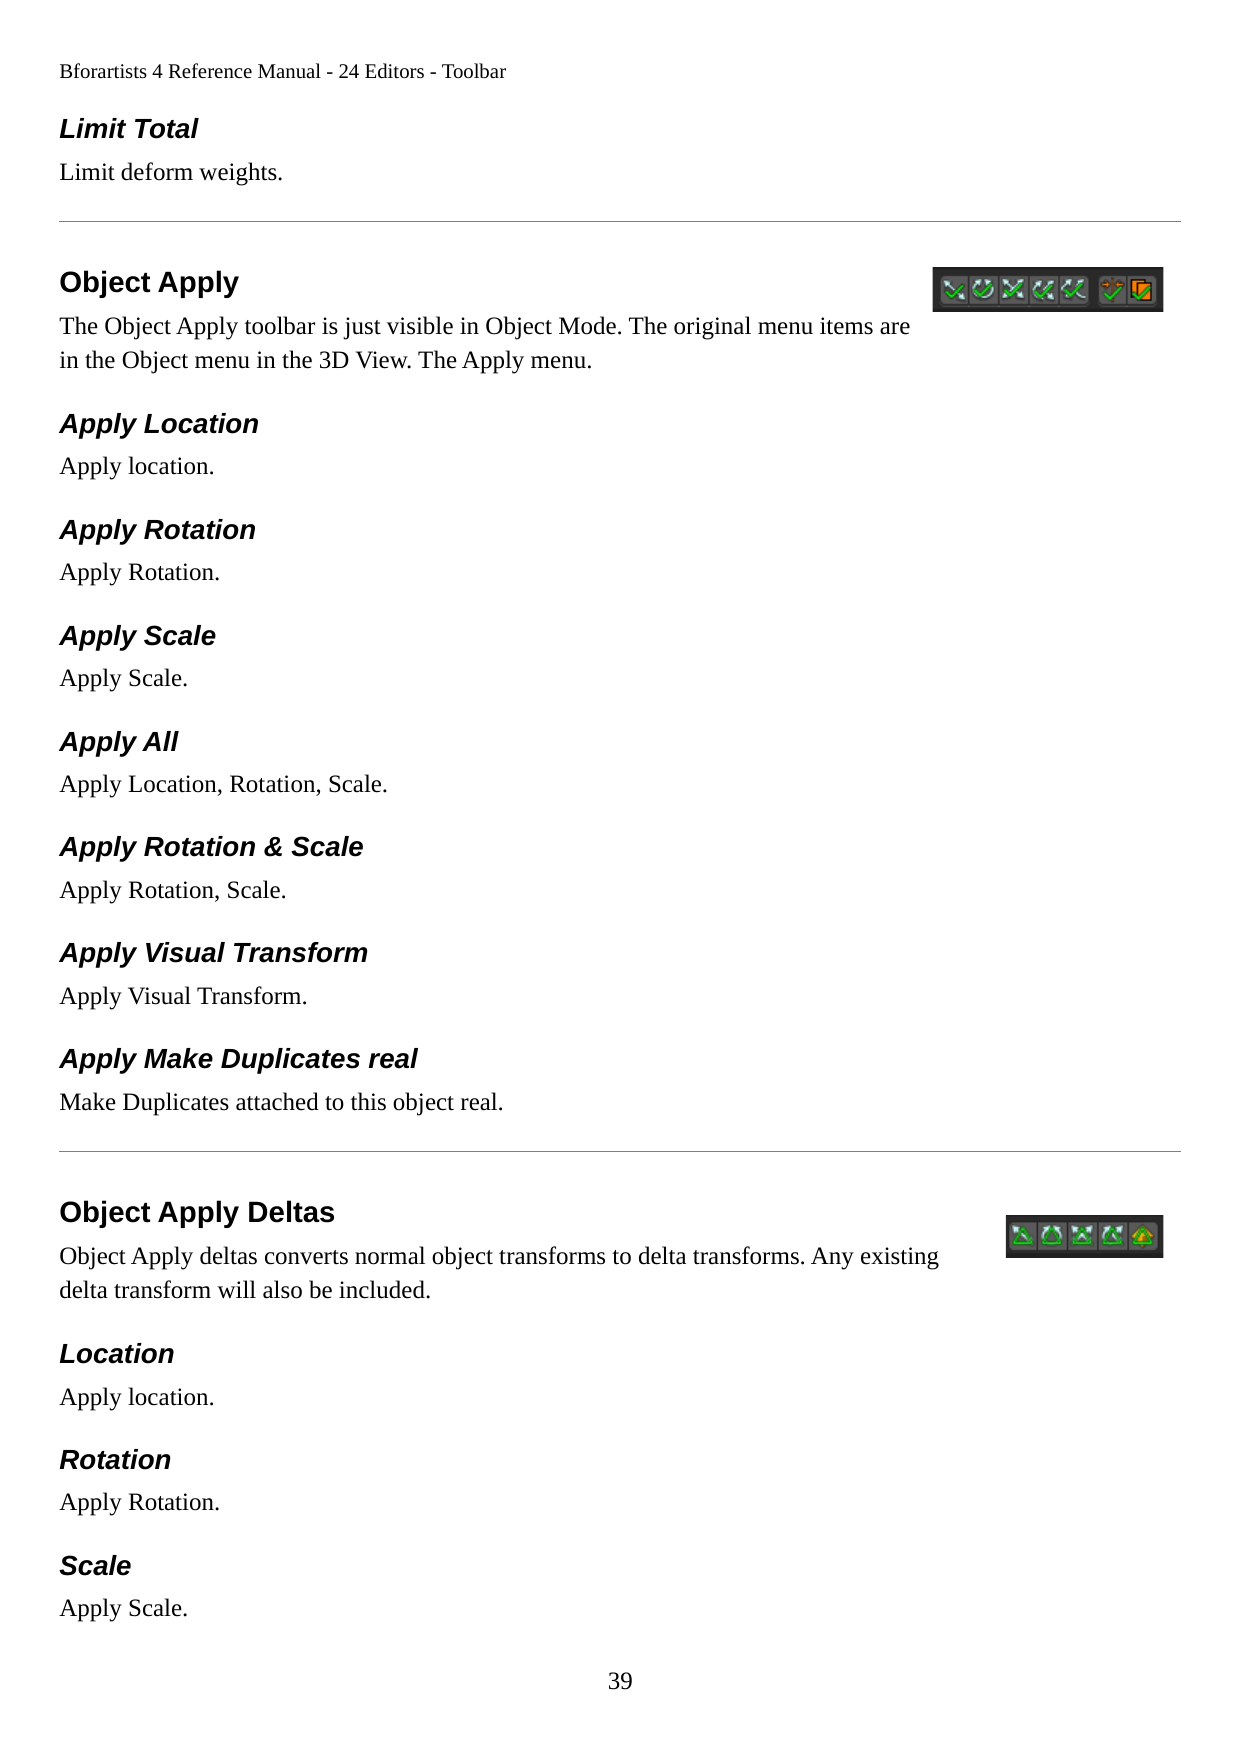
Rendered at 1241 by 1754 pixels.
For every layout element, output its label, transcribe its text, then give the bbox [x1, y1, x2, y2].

subtitle Apply Scale [59, 619, 1181, 651]
text Make Duplicates attached to this object real. [59, 1087, 1181, 1116]
subtitle Apply Location [59, 407, 1181, 439]
picture [932, 267, 1164, 312]
text Apply Scale. [59, 1593, 1181, 1622]
picture [1005, 1215, 1164, 1258]
text Apply Location, Rotation, Scale. [59, 769, 1181, 798]
subtitle Apply Visual Transform [59, 937, 1181, 969]
text Apply Rotation. [59, 557, 1181, 586]
subtitle Location [59, 1337, 1181, 1369]
subtitle Object Apply [59, 265, 1181, 298]
subtitle Apply Make Duplicates real [59, 1043, 1181, 1074]
subtitle Apply Rotation [59, 513, 1181, 545]
subtitle Scale [59, 1549, 1181, 1581]
subtitle Apply Rotation & Scale [59, 831, 1181, 863]
text The Object Apply toolbar is just visible in Object Mode. The original menu items are in the Object menu in the 3D View. The Apply menu. [59, 311, 1181, 374]
text Apply location. [59, 451, 1181, 480]
subtitle Limit Total [59, 113, 1181, 144]
text Object Apply deltas converts normal object transforms to delta transforms. Any existing delta transform will also be included. [59, 1241, 1181, 1304]
subtitle Rotation [59, 1443, 1181, 1475]
text Apply Rotation. [59, 1487, 1181, 1516]
text Apply Visual Transform. [59, 981, 1181, 1010]
text Limit deform weights. [59, 157, 1181, 186]
text Apply location. [59, 1382, 1181, 1410]
text Apply Rotation, Scale. [59, 875, 1181, 904]
subtitle Apply All [59, 725, 1181, 757]
text Apply Scale. [59, 663, 1181, 692]
subtitle Object Apply Deltas [59, 1195, 1181, 1229]
